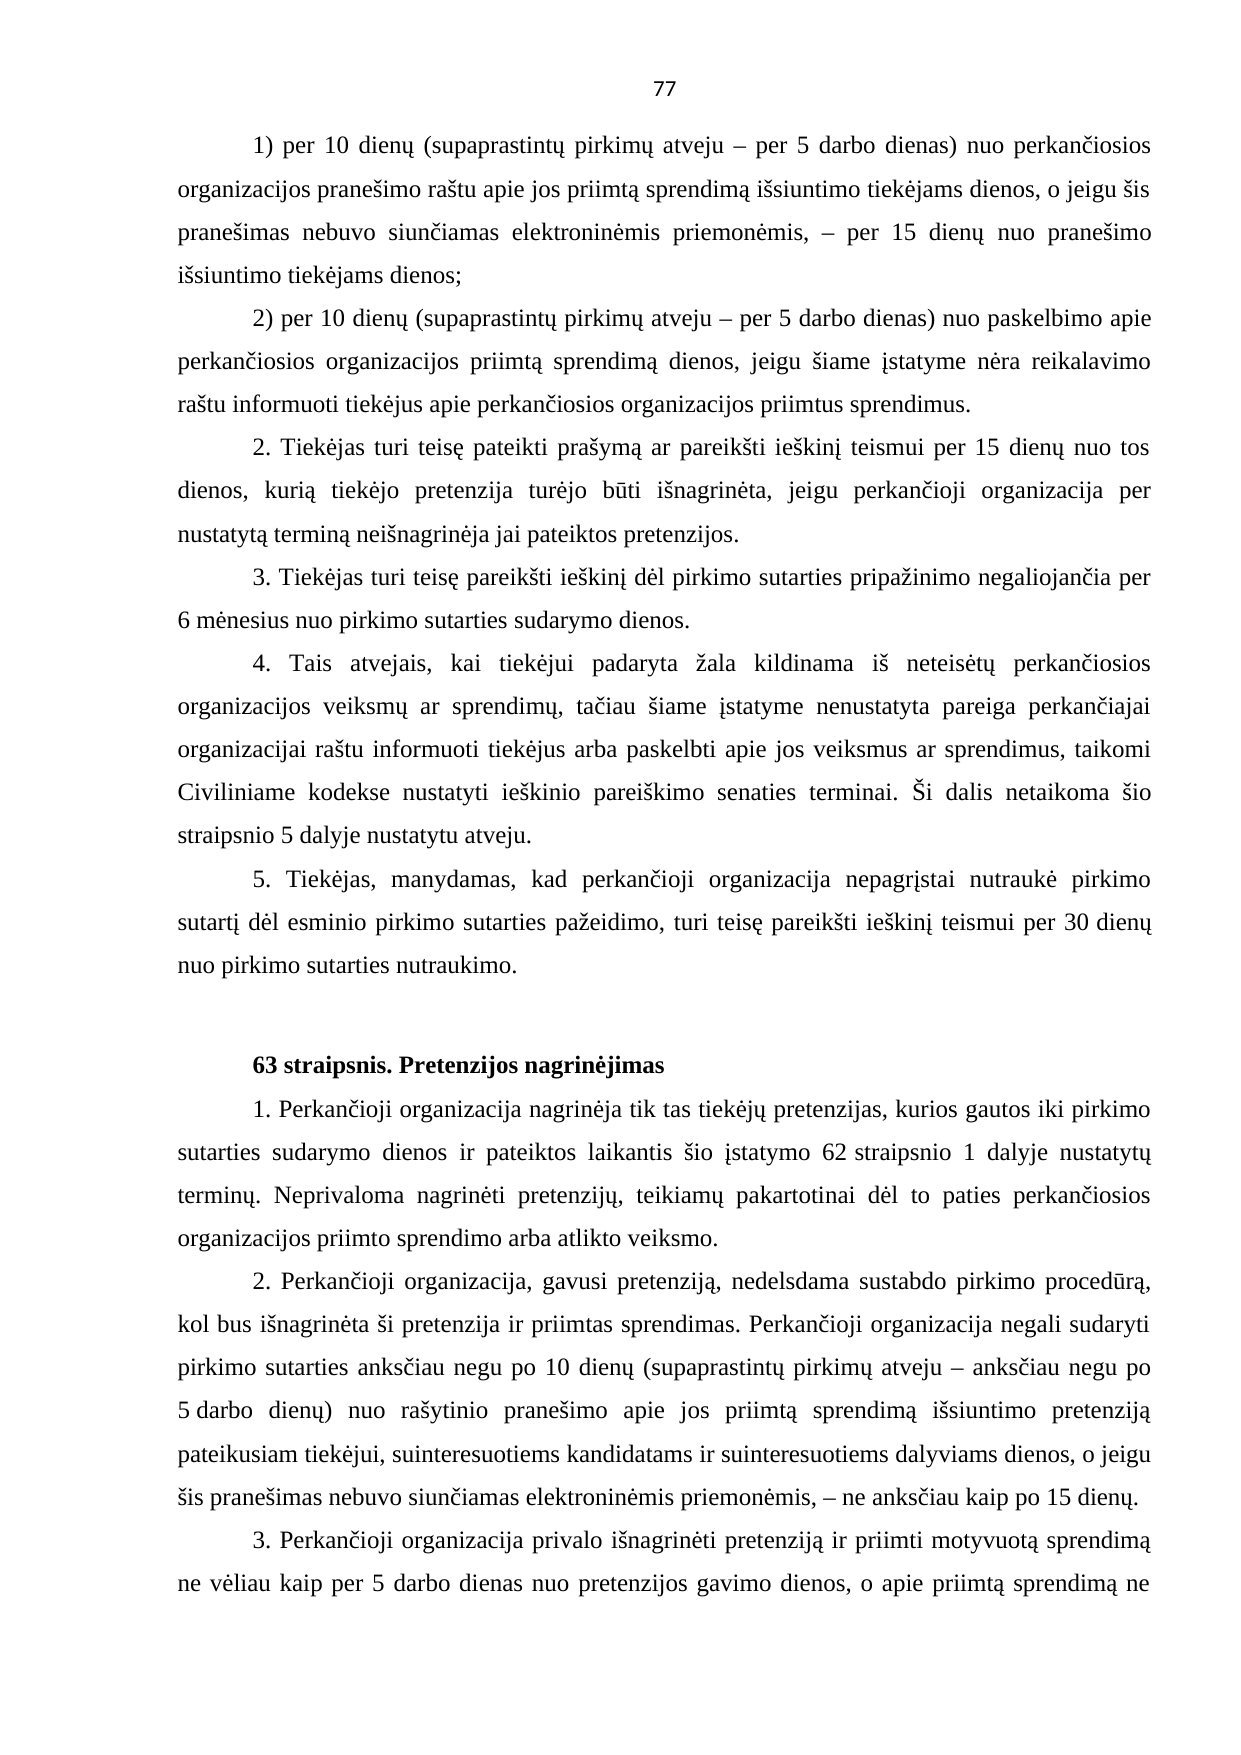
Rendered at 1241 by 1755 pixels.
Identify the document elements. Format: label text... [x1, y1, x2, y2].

text 1. Perkančioji organizacija nagrinėja tik tas tiekėjų pretenzijas, kurios gautos iki pirkimo sutarties sudarymo dienos ir pateiktos laikantis šio įstatymo 62 straipsnio 1 dalyje nustatytų terminų. Neprivaloma nagrinėti pretenzijų, teikiamų pakartotinai dėl to paties perkančiosios organizacijos priimto sprendimo arba atlikto veiksmo. [177, 1094, 1152, 1252]
text 5. Tiekėjas, manydamas, kad perkančioji organizacija nepagrįstai nutraukė pirkimo sutartį dėl esminio pirkimo sutarties pažeidimo, turi teisę pareikšti ieškinį teismui per 30 dienų nuo pirkimo sutarties nutraukimo. [177, 864, 1152, 979]
text 2. Perkančioji organizacija, gavusi pretenziją, nedelsdama sustabdo pirkimo procedūrą, kol bus išnagrinėta ši pretenzija ir priimtas sprendimas. Perkančioji organizacija negali sudaryti pirkimo sutarties anksčiau negu po 10 dienų (supaprastintų pirkimų atveju – anksčiau negu po 5 darbo dienų) nuo rašytinio pranešimo apie jos priimtą sprendimą išsiuntimo pretenziją pateikusiam tiekėjui, suinteresuotiems kandidatams ir suinteresuotiems dalyviams dienos, o jeigu šis pranešimas nebuvo siunčiamas elektroninėmis priemonėmis, – ne anksčiau kaip po 15 dienų. [177, 1266, 1152, 1511]
text 1) per 10 dienų (supaprastintų pirkimų atveju – per 5 darbo dienas) nuo perkančiosios organizacijos pranešimo raštu apie jos priimtą sprendimą išsiuntimo tiekėjams dienos, o jeigu šis pranešimas nebuvo siunčiamas elektroninėmis priemonėmis, – per 15 dienų nuo pranešimo išsiuntimo tiekėjams dienos; [177, 131, 1152, 289]
text 4. Tais atvejais, kai tiekėjui padaryta žala kildinama iš neteisėtų perkančiosios organizacijos veiksmų ar sprendimų, tačiau šiame įstatyme nenustatyta pareiga perkančiajai organizacijai raštu informuoti tiekėjus arba paskelbti apie jos veiksmus ar sprendimus, taikomi Civiliniame kodekse nustatyti ieškinio pareiškimo senaties terminai. Ši dalis netaikoma šio straipsnio 5 dalyje nustatytu atveju. [177, 648, 1152, 849]
text 63 straipsnis. Pretenzijos nagrinėjimas [177, 1051, 1152, 1079]
text 3. Tiekėjas turi teisę pareikšti ieškinį dėl pirkimo sutarties pripažinimo negaliojančia per 6 mėnesius nuo pirkimo sutarties sudarymo dienos. [177, 562, 1152, 634]
text 3. Perkančioji organizacija privalo išnagrinėti pretenziją ir priimti motyvuotą sprendimą ne vėliau kaip per 5 darbo dienas nuo pretenzijos gavimo dienos, o apie priimtą sprendimą ne [177, 1525, 1152, 1597]
text 2. Tiekėjas turi teisę pateikti prašymą ar pareikšti ieškinį teismui per 15 dienų nuo tos dienos, kurią tiekėjo pretenzija turėjo būti išnagrinėta, jeigu perkančioji organizacija per nustatytą terminą neišnagrinėja jai pateiktos pretenzijos. [177, 432, 1152, 547]
text 2) per 10 dienų (supaprastintų pirkimų atveju – per 5 darbo dienas) nuo paskelbimo apie perkančiosios organizacijos priimtą sprendimą dienos, jeigu šiame įstatyme nėra reikalavimo raštu informuoti tiekėjus apie perkančiosios organizacijos priimtus sprendimus. [177, 303, 1152, 418]
